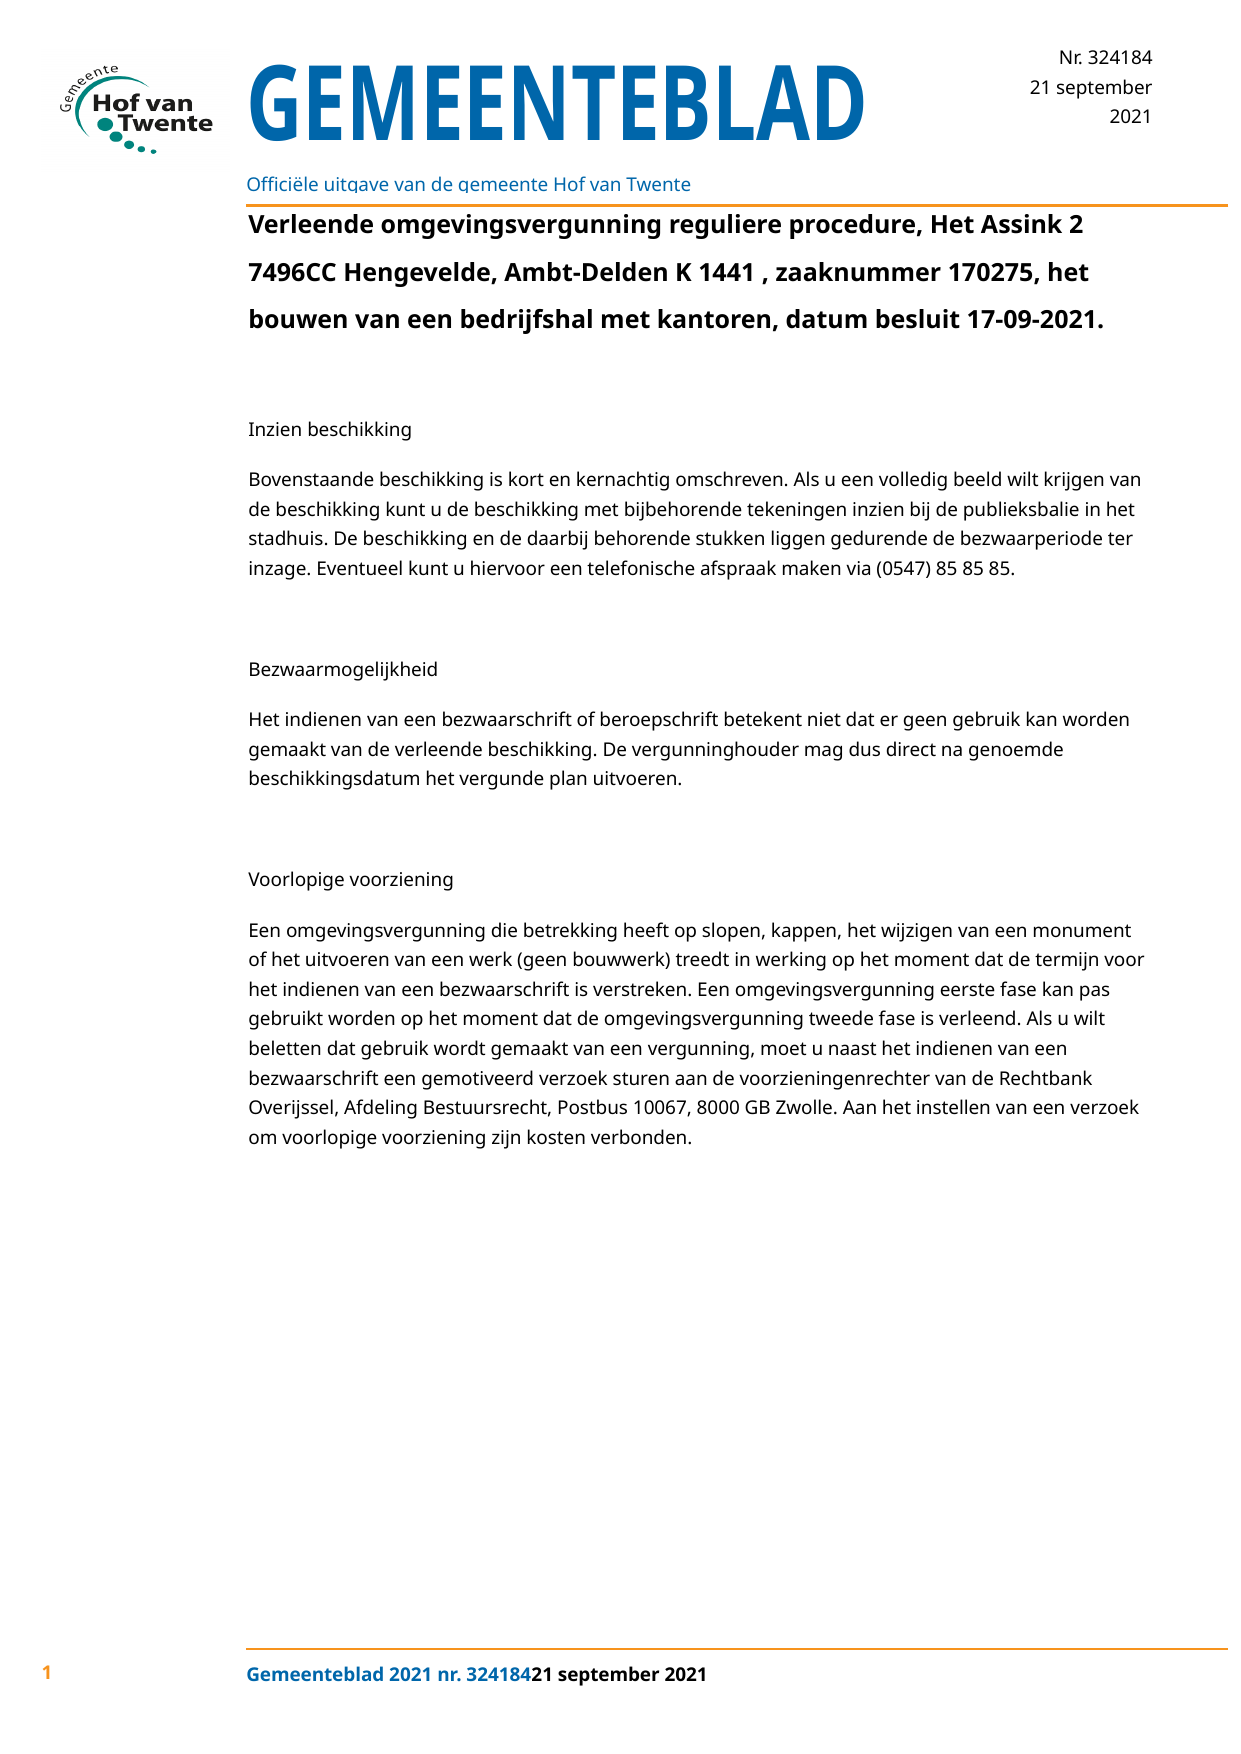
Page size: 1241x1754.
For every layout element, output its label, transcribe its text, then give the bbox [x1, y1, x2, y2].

picture [41, 47, 231, 172]
text Een omgevingsvergunning die betrekking heeft op slopen, kappen, het wijzigen van een monument of het uitvoeren van een werk (geen bouwwerk) treedt in werking op het moment dat de termijn voor het indienen van een bezwaarschrift is verstreken. Een omgevingsvergunning eerste fase kan pas gebruikt worden op het moment dat de omgevingsvergunning tweede fase is verleend. Als u wilt beletten dat gebruik wordt gemaakt van een vergunning, moet u naast het indienen van een bezwaarschrift een gemotiveerd verzoek sturen aan de voorzieningenrechter van de Rechtbank Overijssel, Afdeling Bestuursrecht, Postbus 10067, 8000 GB Zwolle. Aan het instellen van een verzoek om voorlopige voorziening zijn kosten verbonden. [248, 917, 1152, 1149]
text Bezwaarmogelijkheid [248, 656, 1152, 682]
text Bovenstaande beschikking is kort en kernachtig omschreven. Als u een volledig beeld wilt krijgen van de beschikking kunt u de beschikking met bijbehorende tekeningen inzien bij de publieksbalie in het stadhuis. De beschikking en de daarbij behorende stukken liggen gedurende de bezwaarperiode ter inzage. Eventueel kunt u hiervoor een telefonische afspraak maken via (0547) 85 85 85. [248, 466, 1152, 581]
text Voorlopige voorziening [248, 866, 1152, 892]
text Het indienen van een bezwaarschrift of beroepschrift betekent niet dat er geen gebruik kan worden gemaakt van de verleende beschikking. De vergunninghouder mag dus direct na genoemde beschikkingsdatum het vergunde plan uitvoeren. [248, 706, 1152, 791]
text Verleende omgevingsvergunning reguliere procedure, Het Assink 2 7496CC Hengevelde, Ambt-Delden K 1441 , zaaknummer 170275, het bouwen van een bedrijfshal met kantoren, datum besluit 17-09-2021. [248, 207, 1152, 336]
text Inzien beschikking [248, 416, 1152, 442]
